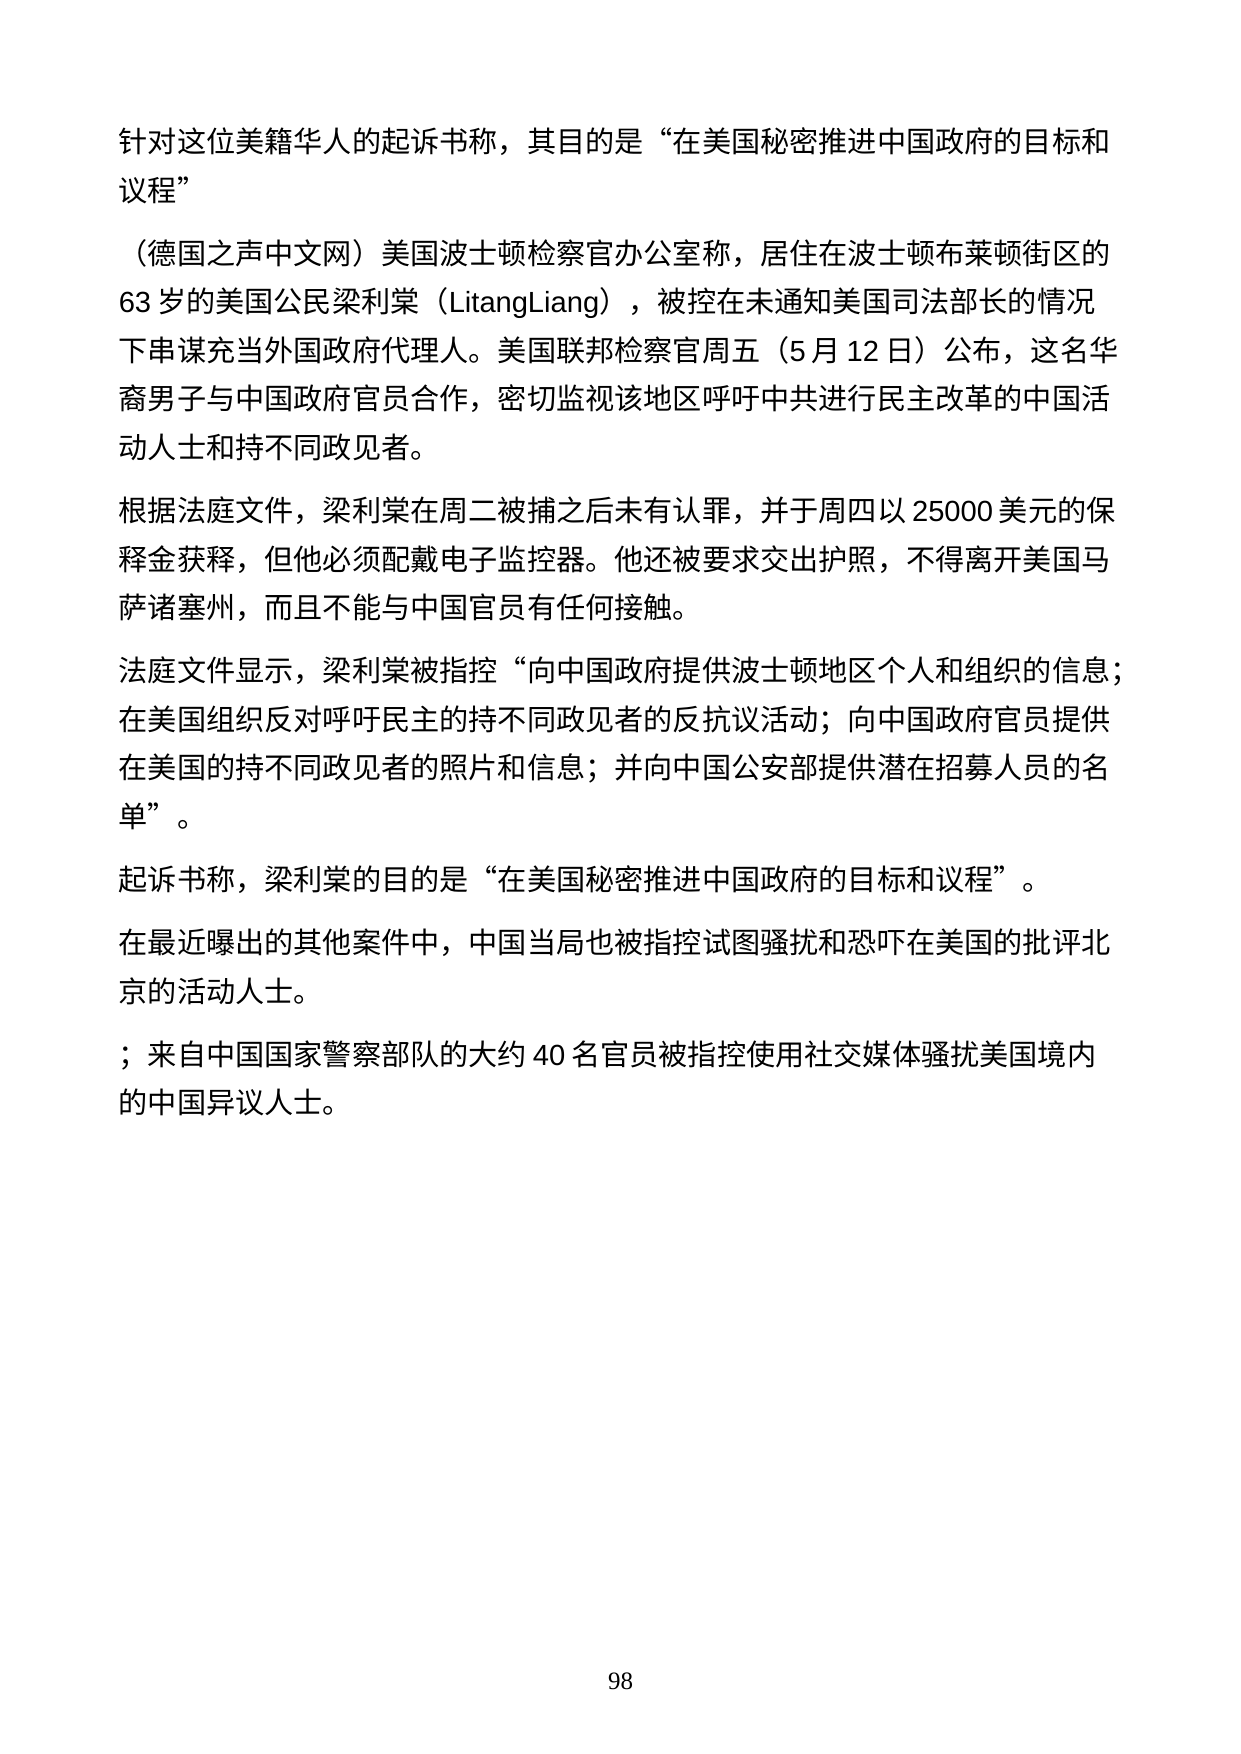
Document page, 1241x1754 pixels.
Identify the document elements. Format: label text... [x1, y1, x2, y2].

text ；来自中国国家警察部队的大约40名官员被指控使用社交媒体骚扰美国境内的中国异议人士。 [118, 1031, 1122, 1122]
text 针对这位美籍华人的起诉书称，其目的是“在美国秘密推进中国政府的目标和议程” [118, 118, 1122, 209]
text 根据法庭文件，梁利棠在周二被捕之后未有认罪，并于周四以25000美元的保释金获释，但他必须配戴电子监控器。他还被要求交出护照，不得离开美国马萨诸塞州，而且不能与中国官员有任何接触。 [118, 487, 1122, 627]
text 起诉书称，梁利棠的目的是“在美国秘密推进中国政府的目标和议程”。 [118, 856, 1122, 899]
text 在最近曝出的其他案件中，中国当局也被指控试图骚扰和恐吓在美国的批评北京的活动人士。 [118, 919, 1122, 1010]
text （德国之声中文网）美国波士顿检察官办公室称，居住在波士顿布莱顿街区的63岁的美国公民梁利棠（LitangLiang），被控在未通知美国司法部长的情况下串谋充当外国政府代理人。美国联邦检察官周五（5月12日）公布，这名华裔男子与中国政府官员合作，密切监视该地区呼吁中共进行民主改革的中国活动人士和持不同政见者。 [118, 230, 1122, 467]
text 法庭文件显示，梁利棠被指控“向中国政府提供波士顿地区个人和组织的信息；在美国组织反对呼吁民主的持不同政见者的反抗议活动；向中国政府官员提供在美国的持不同政见者的照片和信息；并向中国公安部提供潜在招募人员的名单”。 [118, 648, 1122, 836]
